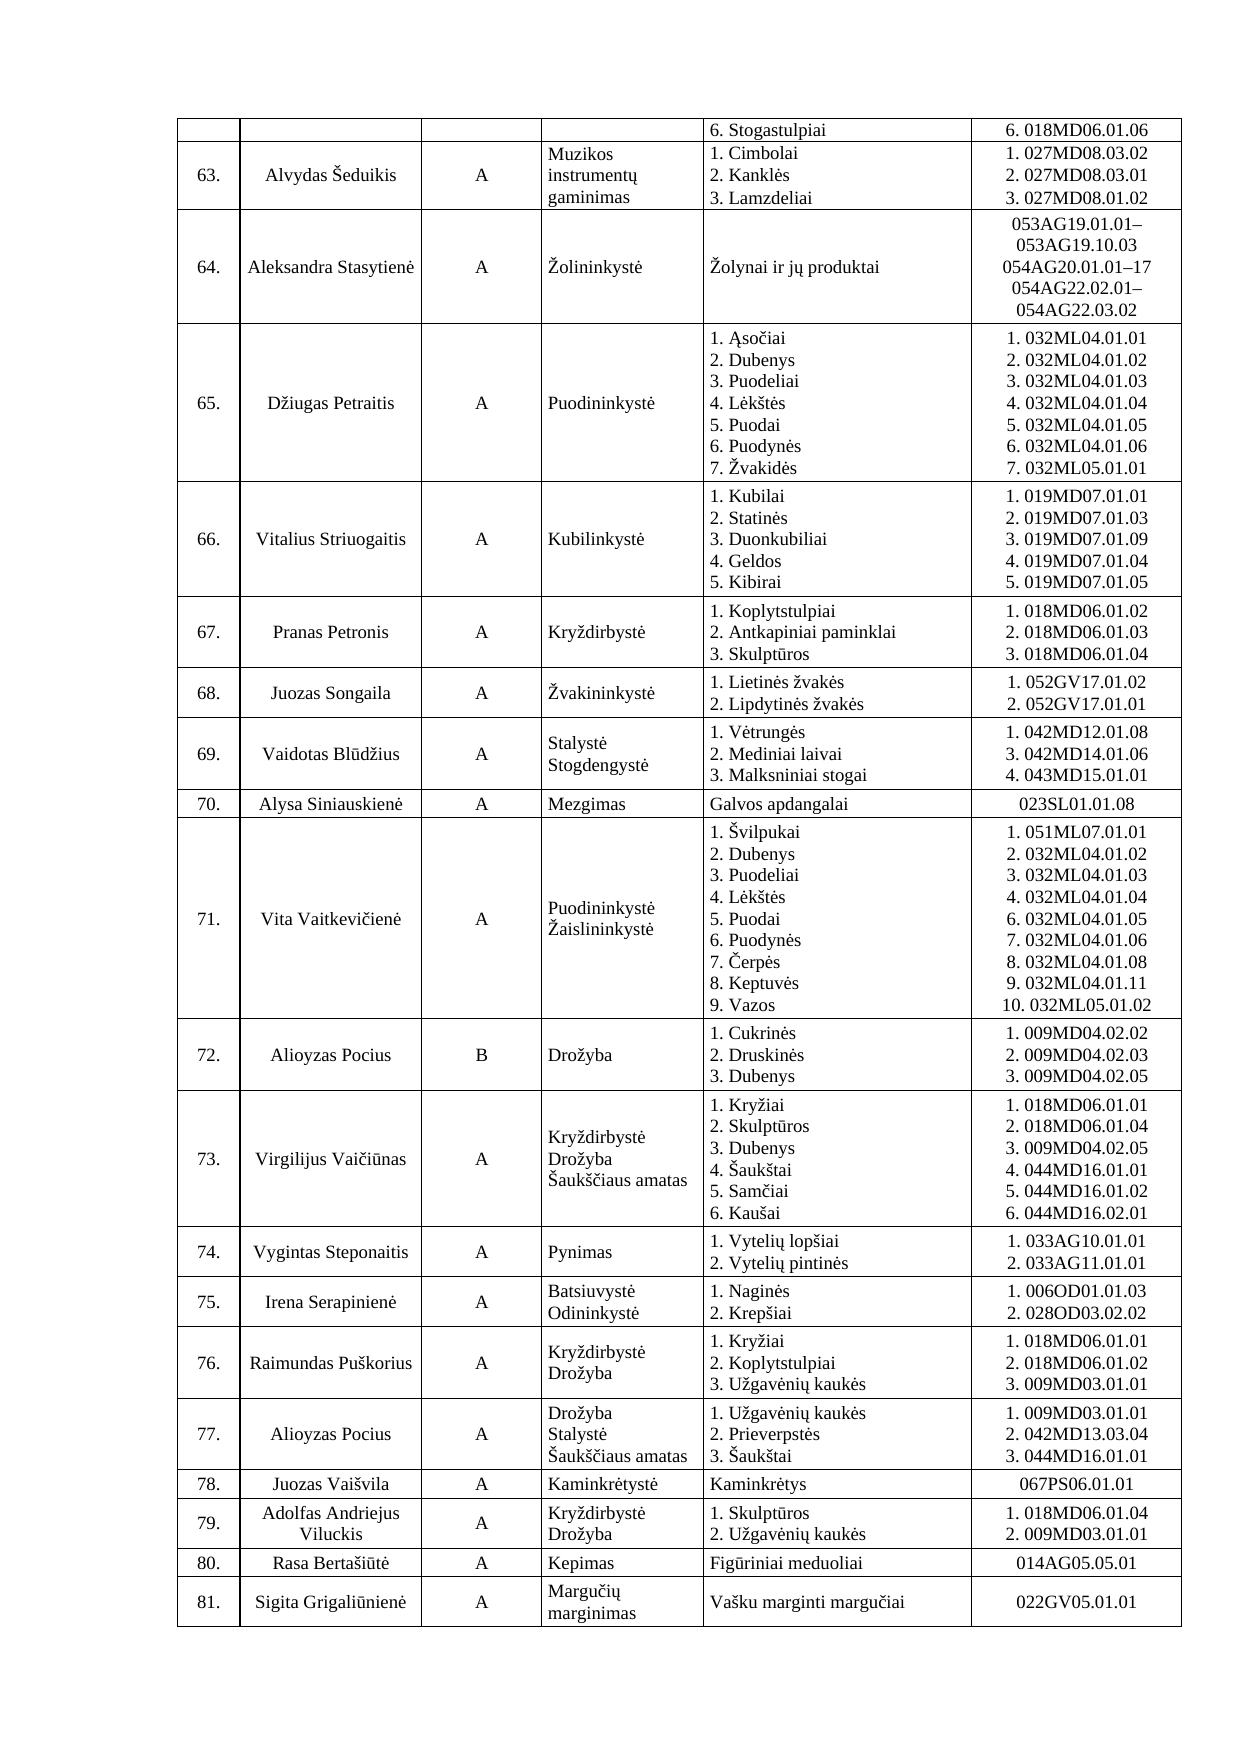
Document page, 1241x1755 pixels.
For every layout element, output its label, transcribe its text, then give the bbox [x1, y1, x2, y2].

table_cell [1182, 163, 1240, 186]
table_cell 67. [178, 597, 239, 667]
table_cell [1182, 1226, 1240, 1276]
table_cell 1. Naginės 2. Krepšiai [704, 1277, 971, 1326]
table_cell Kryždirbystė Drožyba Šaukščiaus amatas [542, 1091, 703, 1226]
table_cell [178, 119, 239, 141]
table_cell Irena Serapinienė [241, 1277, 421, 1326]
table_cell A [422, 1399, 541, 1469]
table_cell 1. 018MD06.01.01 2. 018MD06.01.04 3. 009MD04.02.05 4. 044MD16.01.01 5. 044MD16.01.02 6. 044MD16.02.01 [972, 1091, 1181, 1226]
table_cell 66. [178, 482, 239, 596]
table_cell 64. [178, 210, 239, 323]
table_cell Kryždirbystė [542, 597, 703, 667]
table_cell A [422, 718, 541, 789]
table_cell 68. [178, 668, 239, 717]
table_cell 1. Ąsočiai 2. Dubenys 3. Puodeliai 4. Lėkštės 5. Puodai 6. Puodynės 7. Žvakidės [704, 324, 971, 481]
table_cell Batsiuvystė Odininkystė [542, 1277, 703, 1326]
table_cell Vašku marginti margučiai [704, 1577, 971, 1626]
table_cell 067PS06.01.01 [972, 1470, 1181, 1498]
table_cell 63. [178, 142, 239, 208]
table_cell A [422, 210, 541, 323]
table_cell Vitalius Striuogaitis [241, 482, 421, 596]
table_cell 1. Kryžiai 2. Skulptūros 3. Dubenys 4. Šaukštai 5. Samčiai 6. Kaušai [704, 1091, 971, 1226]
table_cell A [422, 1470, 541, 1498]
table_cell 73. [178, 1091, 239, 1226]
table_cell 69. [178, 718, 239, 789]
table_cell 1. 052GV17.01.02 2. 052GV17.01.01 [972, 668, 1181, 717]
table_cell [1182, 481, 1240, 596]
table_cell 72. [178, 1019, 239, 1090]
table_cell A [422, 1327, 541, 1398]
table_cell A [422, 790, 541, 817]
table_cell 1. Švilpukai 2. Dubenys 3. Puodeliai 4. Lėkštės 5. Puodai 6. Puodynės 7. Čerpės 8. Keptuvės 9. Vazos [704, 818, 971, 1018]
table_cell 1. Vytelių lopšiai 2. Vytelių pintinės [704, 1227, 971, 1276]
table_cell [1182, 186, 1240, 208]
table_cell Alioyzas Pocius [241, 1019, 421, 1090]
table_cell Adolfas Andriejus Viluckis [241, 1499, 421, 1548]
table_cell [1182, 323, 1240, 481]
table_cell 1. Cimbolai [704, 142, 971, 163]
table_cell A [422, 1227, 541, 1276]
table_cell 6. 018MD06.01.06 [972, 119, 1181, 141]
table_cell A [422, 1277, 541, 1326]
table_cell A [422, 142, 541, 208]
table_cell A [422, 1549, 541, 1576]
table_cell [1182, 141, 1240, 163]
table_cell [542, 119, 703, 141]
table_cell 1. 018MD06.01.04 2. 009MD03.01.01 [972, 1499, 1181, 1548]
table_cell A [422, 1091, 541, 1226]
table_cell 6. Stogastulpiai [704, 119, 971, 141]
table_cell [1182, 1576, 1240, 1626]
table_cell A [422, 818, 541, 1018]
table_cell 1. 009MD03.01.01 2. 042MD13.03.04 3. 044MD16.01.01 [972, 1399, 1181, 1469]
table_cell Aleksandra Stasytienė [241, 210, 421, 323]
table_cell 1. Užgavėnių kaukės 2. Prieverpstės 3. Šaukštai [704, 1399, 971, 1469]
table_cell Galvos apdangalai [704, 790, 971, 817]
table_cell Kepimas [542, 1549, 703, 1576]
table_cell A [422, 668, 541, 717]
table_cell 79. [178, 1499, 239, 1548]
table_cell [1182, 118, 1240, 141]
table_cell 70. [178, 790, 239, 817]
table_cell 71. [178, 818, 239, 1018]
table_cell Figūriniai meduoliai [704, 1549, 971, 1576]
table_cell Juozas Songaila [241, 668, 421, 717]
table_cell Puodininkystė Žaislininkystė [542, 818, 703, 1018]
table_cell [1182, 1018, 1240, 1090]
table_cell Vygintas Steponaitis [241, 1227, 421, 1276]
table_cell [1182, 1548, 1240, 1576]
table_cell Virgilijus Vaičiūnas [241, 1091, 421, 1226]
table_cell 74. [178, 1227, 239, 1276]
table_cell Mezgimas [542, 790, 703, 817]
table_cell 1. Kryžiai 2. Koplytstulpiai 3. Užgavėnių kaukės [704, 1327, 971, 1398]
table_cell 81. [178, 1577, 239, 1626]
table_cell 1. 009MD04.02.02 2. 009MD04.02.03 3. 009MD04.02.05 [972, 1019, 1181, 1090]
table_cell Kubilinkystė [542, 482, 703, 596]
table_cell A [422, 324, 541, 481]
table_cell [1182, 817, 1240, 1018]
table_cell 1. 027MD08.03.02 [972, 142, 1181, 163]
table_cell Kaminkrėtys [704, 1470, 971, 1498]
table_cell 022GV05.01.01 [972, 1577, 1181, 1626]
table_cell 1. Cukrinės 2. Druskinės 3. Dubenys [704, 1019, 971, 1090]
table_cell 1. Skulptūros 2. Užgavėnių kaukės [704, 1499, 971, 1548]
table_cell 1. 042MD12.01.08 3. 042MD14.01.06 4. 043MD15.01.01 [972, 718, 1181, 789]
table_cell 1. 032ML04.01.01 2. 032ML04.01.02 3. 032ML04.01.03 4. 032ML04.01.04 5. 032ML04.01.05 6. 032ML04.01.06 7. 032ML05.01.01 [972, 324, 1181, 481]
table_cell A [422, 482, 541, 596]
table_cell [422, 119, 541, 141]
table_cell Alioyzas Pocius [241, 1399, 421, 1469]
table_cell 1. Lietinės žvakės 2. Lipdytinės žvakės [704, 668, 971, 717]
table_cell [1182, 209, 1240, 323]
table_cell [1182, 1498, 1240, 1548]
table_cell Kaminkrėtystė [542, 1470, 703, 1498]
table_cell Žolynai ir jų produktai [704, 210, 971, 323]
table_cell 1. 051ML07.01.01 2. 032ML04.01.02 3. 032ML04.01.03 4. 032ML04.01.04 6. 032ML04.01.05 7. 032ML04.01.06 8. 032ML04.01.08 9. 032ML04.01.11 10. 032ML05.01.02 [972, 818, 1181, 1018]
table_cell [1182, 667, 1240, 717]
table_cell [241, 119, 421, 141]
table_cell [1182, 789, 1240, 817]
table_cell Pynimas [542, 1227, 703, 1276]
table_cell 2. 027MD08.03.01 [972, 163, 1181, 186]
table_cell A [422, 597, 541, 667]
table_cell Juozas Vaišvila [241, 1470, 421, 1498]
table_cell 80. [178, 1549, 239, 1576]
table_cell B [422, 1019, 541, 1090]
table_cell Drožyba Stalystė Šaukščiaus amatas [542, 1399, 703, 1469]
table_cell 053AG19.01.01–053AG19.10.03 054AG20.01.01–17 054AG22.02.01–054AG22.03.02 [972, 210, 1181, 323]
table_cell 1. 033AG10.01.01 2. 033AG11.01.01 [972, 1227, 1181, 1276]
table_cell 65. [178, 324, 239, 481]
table_cell A [422, 1577, 541, 1626]
table_cell Rasa Bertašiūtė [241, 1549, 421, 1576]
table_cell 1. 018MD06.01.01 2. 018MD06.01.02 3. 009MD03.01.01 [972, 1327, 1181, 1398]
table_cell Žolininkystė [542, 210, 703, 323]
table_cell Margučių marginimas [542, 1577, 703, 1626]
table_cell [1182, 1469, 1240, 1498]
table_cell 1. Koplytstulpiai 2. Antkapiniai paminklai 3. Skulptūros [704, 597, 971, 667]
table_cell Vaidotas Blūdžius [241, 718, 421, 789]
table_cell Vita Vaitkevičienė [241, 818, 421, 1018]
table_cell [1182, 1326, 1240, 1398]
table_cell Džiugas Petraitis [241, 324, 421, 481]
table_cell Stalystė Stogdengystė [542, 718, 703, 789]
table_cell 78. [178, 1470, 239, 1498]
table_cell 1. Vėtrungės 2. Mediniai laivai 3. Malksniniai stogai [704, 718, 971, 789]
table_cell Drožyba [542, 1019, 703, 1090]
table_cell 1. Kubilai 2. Statinės 3. Duonkubiliai 4. Geldos 5. Kibirai [704, 482, 971, 596]
table_cell Sigita Grigaliūnienė [241, 1577, 421, 1626]
table_cell A [422, 1499, 541, 1548]
table_cell Pranas Petronis [241, 597, 421, 667]
table_cell 1. 006OD01.01.03 2. 028OD03.02.02 [972, 1277, 1181, 1326]
table_cell 2. Kanklės [704, 163, 971, 186]
table_cell Muzikos instrumentų gaminimas [542, 142, 703, 208]
table_cell Kryždirbystė Drožyba [542, 1499, 703, 1548]
table_cell 1. 018MD06.01.02 2. 018MD06.01.03 3. 018MD06.01.04 [972, 597, 1181, 667]
table_cell [1182, 1090, 1240, 1226]
table_cell [1182, 717, 1240, 789]
table_cell [1182, 596, 1240, 667]
table_cell 3. Lamzdeliai [704, 186, 971, 208]
table_cell Kryždirbystė Drožyba [542, 1327, 703, 1398]
table_cell Alysa Siniauskienė [241, 790, 421, 817]
table_cell 1. 019MD07.01.01 2. 019MD07.01.03 3. 019MD07.01.09 4. 019MD07.01.04 5. 019MD07.01.05 [972, 482, 1181, 596]
table_cell Žvakininkystė [542, 668, 703, 717]
table_cell [1182, 1276, 1240, 1326]
table_cell Alvydas Šeduikis [241, 142, 421, 208]
table_cell 77. [178, 1399, 239, 1469]
table_cell 76. [178, 1327, 239, 1398]
table_cell 014AG05.05.01 [972, 1549, 1181, 1576]
table_cell 75. [178, 1277, 239, 1326]
table_cell Raimundas Puškorius [241, 1327, 421, 1398]
table_cell 3. 027MD08.01.02 [972, 186, 1181, 208]
table_cell [1182, 1398, 1240, 1469]
table_cell Puodininkystė [542, 324, 703, 481]
table_cell 023SL01.01.08 [972, 790, 1181, 817]
